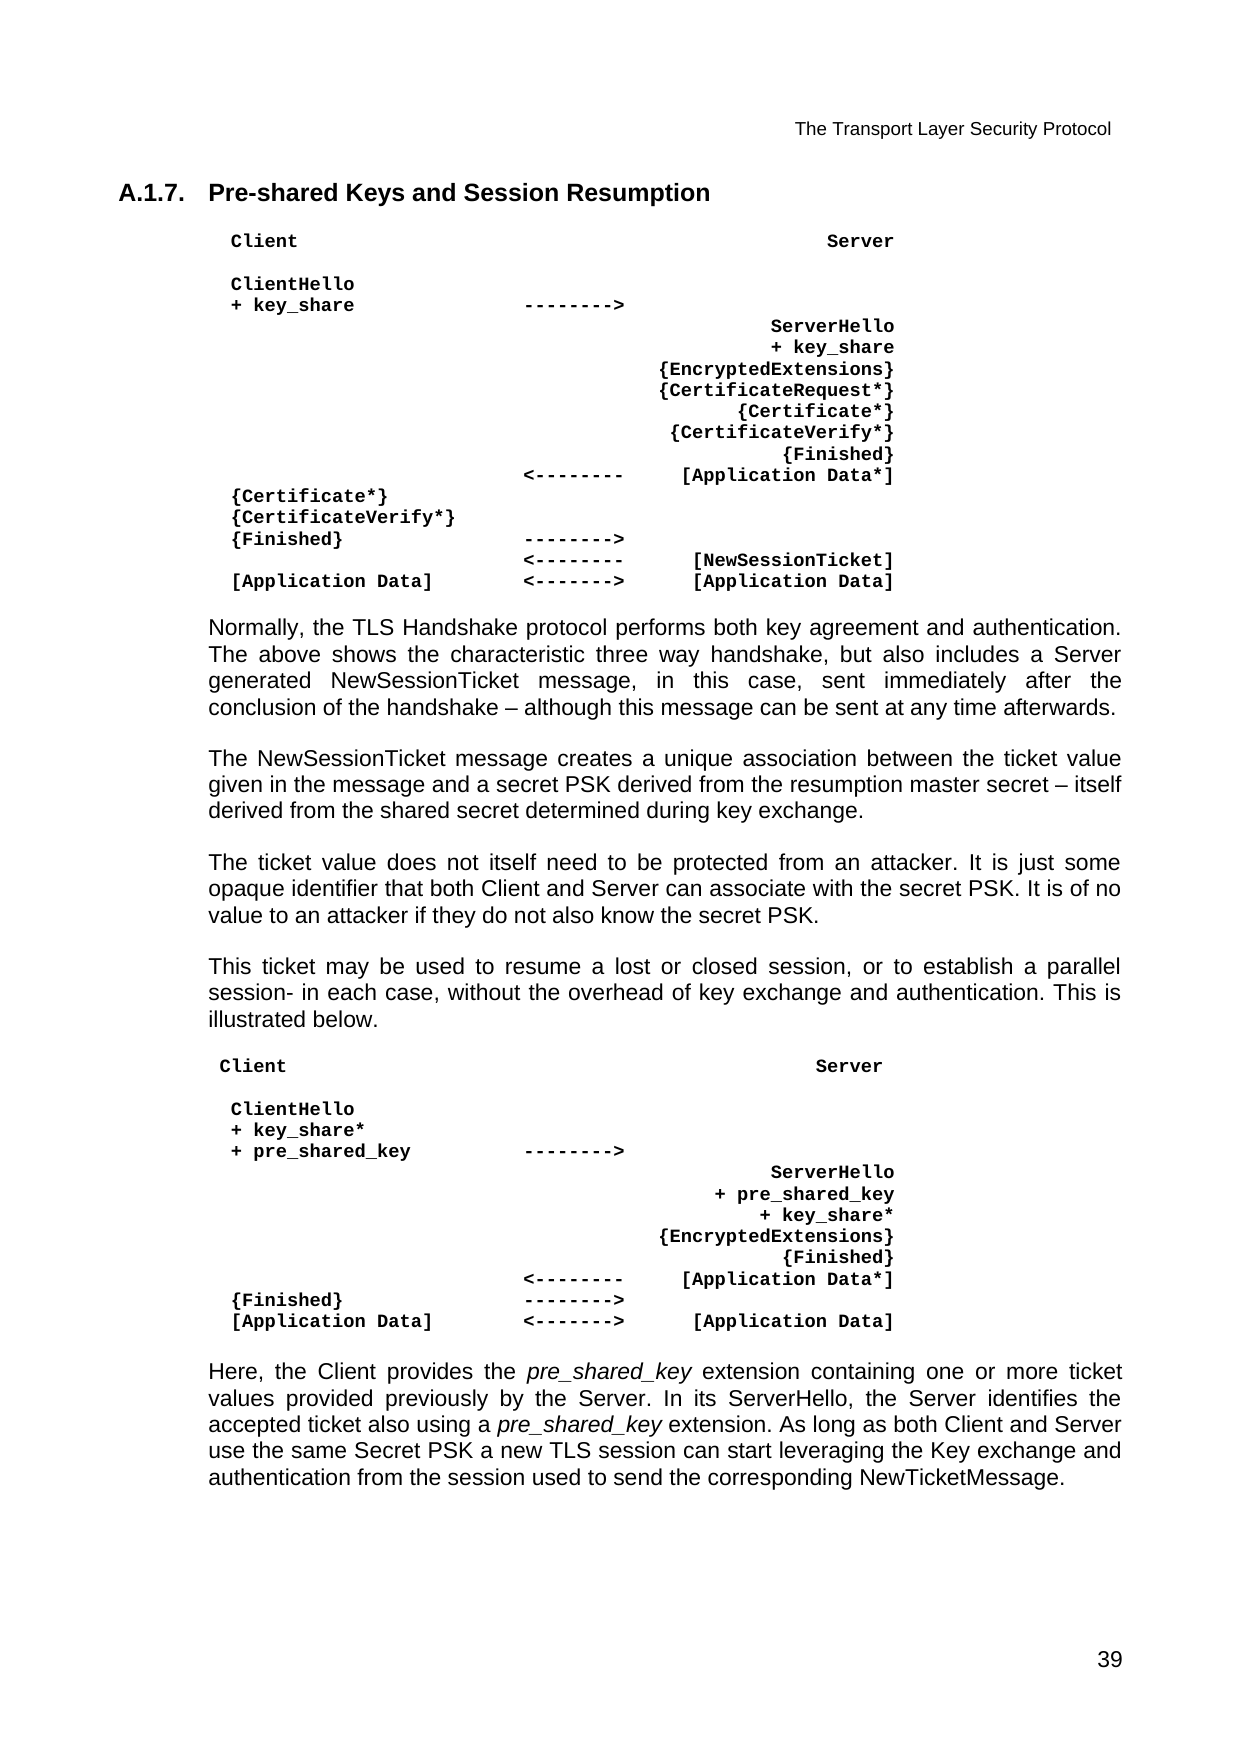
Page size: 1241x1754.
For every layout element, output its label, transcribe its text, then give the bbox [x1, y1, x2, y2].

text {EncryptedExtensions} [118, 1227, 1122, 1248]
text The NewSessionTicket message creates a unique association between the ticket value given in the message and a secret PSK derived from the resumption master secret – itself derived from the shared secret determined during key exchange. [208, 745, 1122, 824]
text + key_share [118, 338, 1122, 359]
text {CertificateRequest*} [118, 381, 1122, 402]
text The ticket value does not itself need to be protected from an attacker. It is just some opaque identifier that both Client and Server can associate with the secret PSK. It is of no value to an attacker if they do not also know the secret PSK. [208, 849, 1122, 928]
subtitle Pre-shared Keys and Session Resumption [118, 178, 1122, 207]
text Client Server [118, 232, 1122, 253]
text + key_share* [118, 1121, 1122, 1142]
text <-------- [NewSessionTicket] [118, 551, 1122, 572]
text + key_share* [118, 1206, 1122, 1227]
text + pre_shared_key --------> [118, 1142, 1122, 1163]
text Here, the Client provides the pre_shared_key extension containing one or more ticket values provided previously by the Server. In its ServerHello, the Server identifies the accepted ticket also using a pre_shared_key extension. As long as both Client and Server use the same Secret PSK a new TLS session can start leveraging the Key exchange and authentication from the session used to send the corresponding NewTicketMessage. [208, 1358, 1122, 1490]
text {Finished} [118, 1248, 1122, 1269]
text {Certificate*} [118, 487, 1122, 508]
text ServerHello [118, 317, 1122, 338]
text {Finished} [118, 444, 1122, 466]
text + pre_shared_key [118, 1184, 1122, 1206]
text {EncryptedExtensions} [118, 359, 1122, 381]
text [Application Data] <-------> [Application Data] [118, 572, 1122, 593]
text ClientHello [118, 274, 1122, 296]
text ClientHello [118, 1099, 1122, 1121]
text ServerHello [118, 1163, 1122, 1184]
text [Application Data] <-------> [Application Data] [118, 1312, 1122, 1333]
text This ticket may be used to resume a lost or closed session, or to establish a parallel session- in each case, without the overhead of key exchange and authentication. This is illustrated below. [208, 953, 1122, 1032]
text {CertificateVerify*} [118, 508, 1122, 529]
text <-------- [Application Data*] [118, 466, 1122, 487]
text {CertificateVerify*} [118, 423, 1122, 444]
text {Finished} --------> [118, 1291, 1122, 1312]
text {Certificate*} [118, 402, 1122, 423]
text Normally, the TLS Handshake protocol performs both key agreement and authentication. The above shows the characteristic three way handshake, but also includes a Server generated NewSessionTicket message, in this case, sent immediately after the conclusion of the handshake – although this message can be sent at any time afterwards. [208, 614, 1122, 720]
text <-------- [Application Data*] [118, 1269, 1122, 1291]
text + key_share --------> [118, 296, 1122, 317]
text Client Server [118, 1057, 1122, 1078]
text {Finished} --------> [118, 529, 1122, 551]
